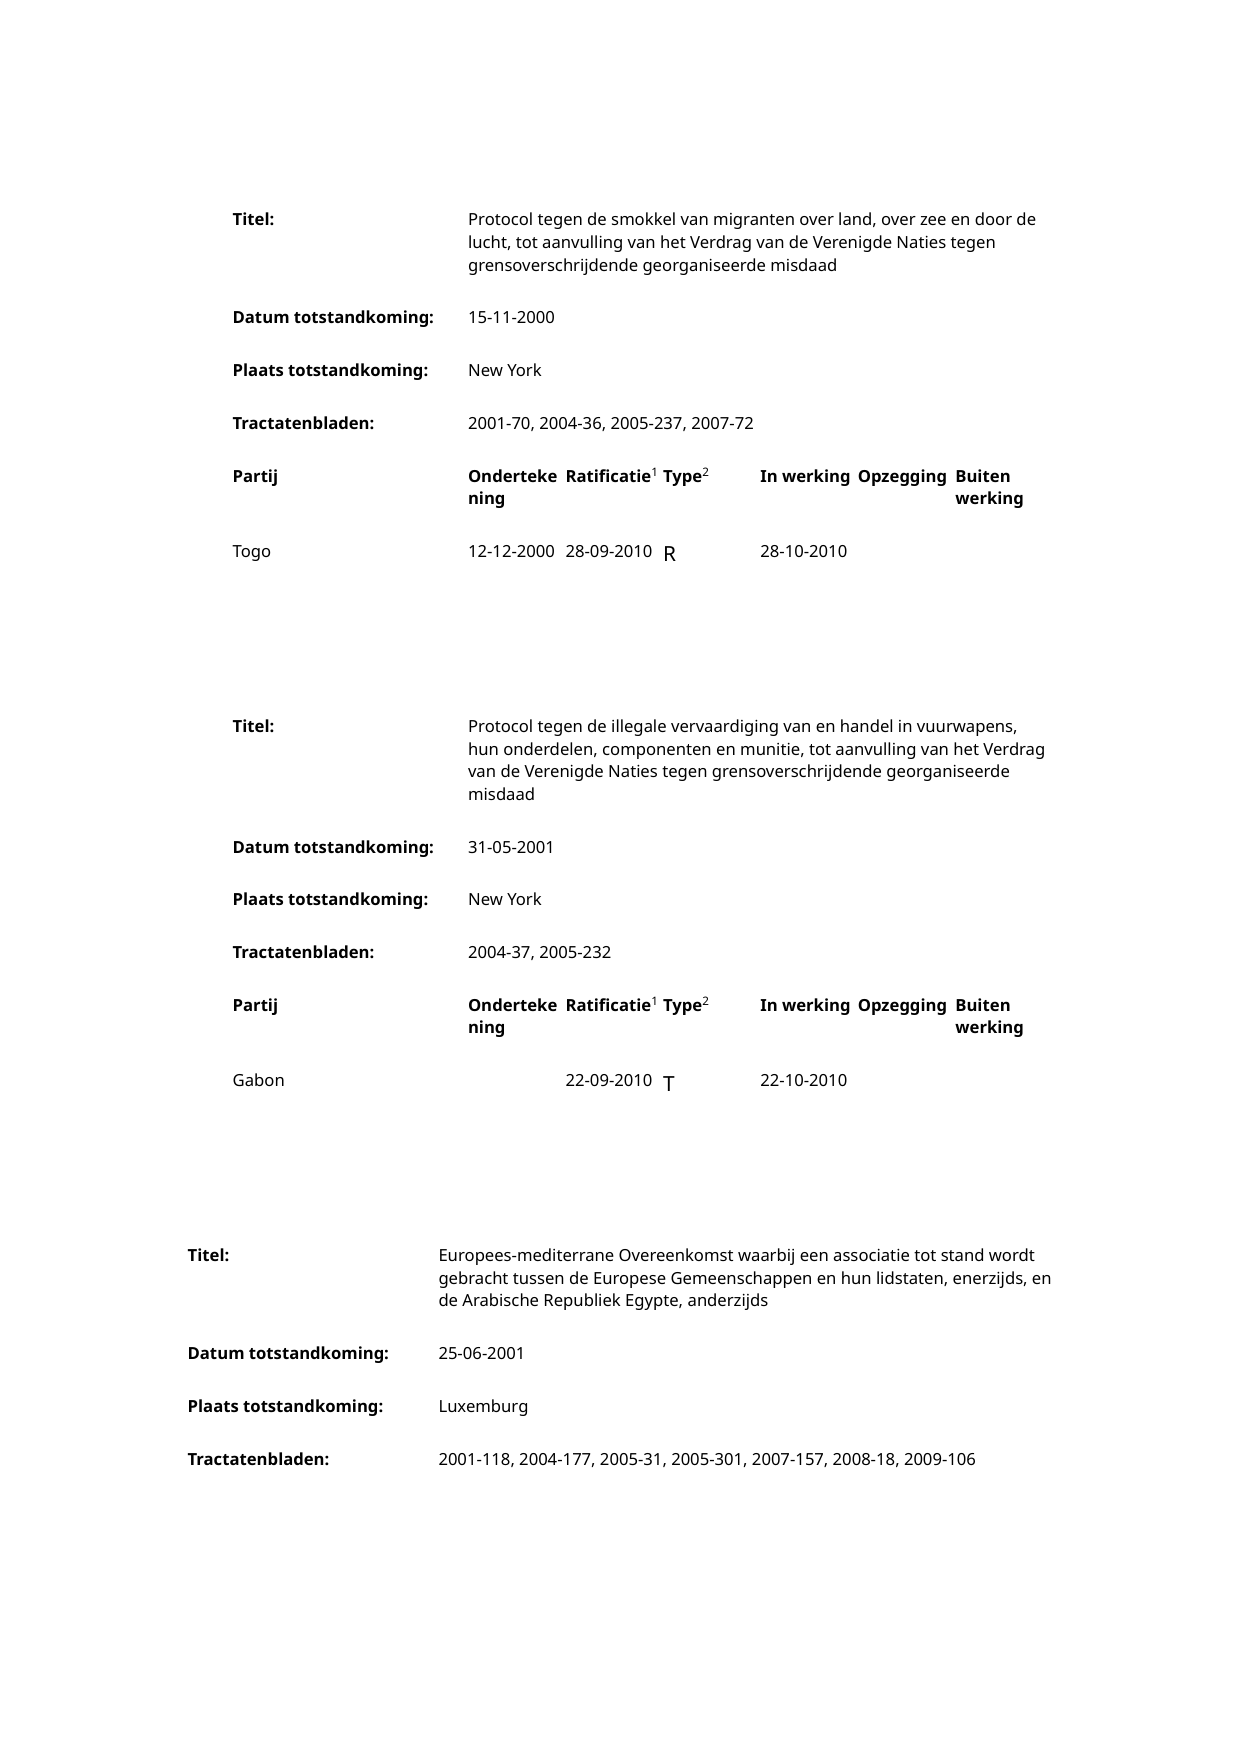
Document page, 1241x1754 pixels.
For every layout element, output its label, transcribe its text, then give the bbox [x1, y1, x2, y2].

table_cell [188, 1500, 1053, 1558]
table_cell 12-12-2000 [468, 540, 565, 598]
table_cell 31-05-2001 [468, 835, 1053, 888]
table_cell New York [468, 888, 1053, 941]
table_cell In werking [760, 993, 858, 1069]
table_cell Type2 [663, 993, 760, 1069]
table_cell [955, 540, 1053, 598]
table_cell Datum totstandkoming: [188, 1342, 438, 1394]
table_header Protocol tegen de smokkel van migranten over land, over zee en door de lucht, tot aanvulling van het Verdrag van de Verenigde Naties tegen grensoverschrijdende georganiseerde misdaad [468, 208, 1053, 306]
table_cell 2001-118, 2004-177, 2005-31, 2005-301, 2007-157, 2008-18, 2009-106 [438, 1447, 1053, 1500]
table_cell Opzegging [858, 993, 955, 1069]
table_cell 25-06-2001 [438, 1342, 1053, 1394]
table_cell [858, 1069, 955, 1127]
table_cell Partij [233, 993, 468, 1069]
table_header Titel: [233, 714, 468, 835]
table_cell 2001-70, 2004-36, 2005-237, 2007-72 [468, 411, 1053, 464]
table_cell Ondertekening [468, 993, 565, 1069]
table_cell 15-11-2000 [468, 306, 1053, 359]
table_cell [955, 1069, 1053, 1127]
table_cell 2004-37, 2005-232 [468, 941, 1053, 993]
table_cell Gabon [233, 1069, 468, 1127]
table_cell 28-09-2010 [565, 540, 663, 598]
table_header Protocol tegen de illegale vervaardiging van en handel in vuurwapens, hun onderdelen, componenten en munitie, tot aanvulling van het Verdrag van de Verenigde Naties tegen grensoverschrijdende georganiseerde misdaad [468, 714, 1053, 835]
table_cell Ondertekening [468, 464, 565, 539]
table_header Europees-mediterrane Overeenkomst waarbij een associatie tot stand wordt gebracht tussen de Europese Gemeenschappen en hun lidstaten, enerzijds, en de Arabische Republiek Egypte, anderzijds [438, 1244, 1053, 1342]
table_cell Plaats totstandkoming: [188, 1394, 438, 1447]
table_cell Buiten werking [955, 464, 1053, 539]
table_cell T [663, 1069, 760, 1127]
table_cell Ratificatie1 [565, 993, 663, 1069]
table_cell Partij [233, 464, 468, 539]
table_cell 22-10-2010 [760, 1069, 858, 1127]
table_cell Type2 [663, 464, 760, 539]
table_cell 28-10-2010 [760, 540, 858, 598]
table_cell Tractatenbladen: [233, 941, 468, 993]
table_cell Plaats totstandkoming: [233, 359, 468, 411]
table_header Titel: [233, 208, 468, 306]
table_cell Buiten werking [955, 993, 1053, 1069]
table_header Titel: [188, 1244, 438, 1342]
table_cell New York [468, 359, 1053, 411]
table_cell Togo [233, 540, 468, 598]
table_cell Ratificatie1 [565, 464, 663, 539]
table_cell Plaats totstandkoming: [233, 888, 468, 941]
table_cell Datum totstandkoming: [233, 306, 468, 359]
table_cell R [663, 540, 760, 598]
table_cell Tractatenbladen: [233, 411, 468, 464]
table_cell [858, 540, 955, 598]
table_cell Luxemburg [438, 1394, 1053, 1447]
table_cell 22-09-2010 [565, 1069, 663, 1127]
table_cell In werking [760, 464, 858, 539]
table_cell Datum totstandkoming: [233, 835, 468, 888]
table_cell [468, 1069, 565, 1127]
table_cell Opzegging [858, 464, 955, 539]
table_cell Tractatenbladen: [188, 1447, 438, 1500]
